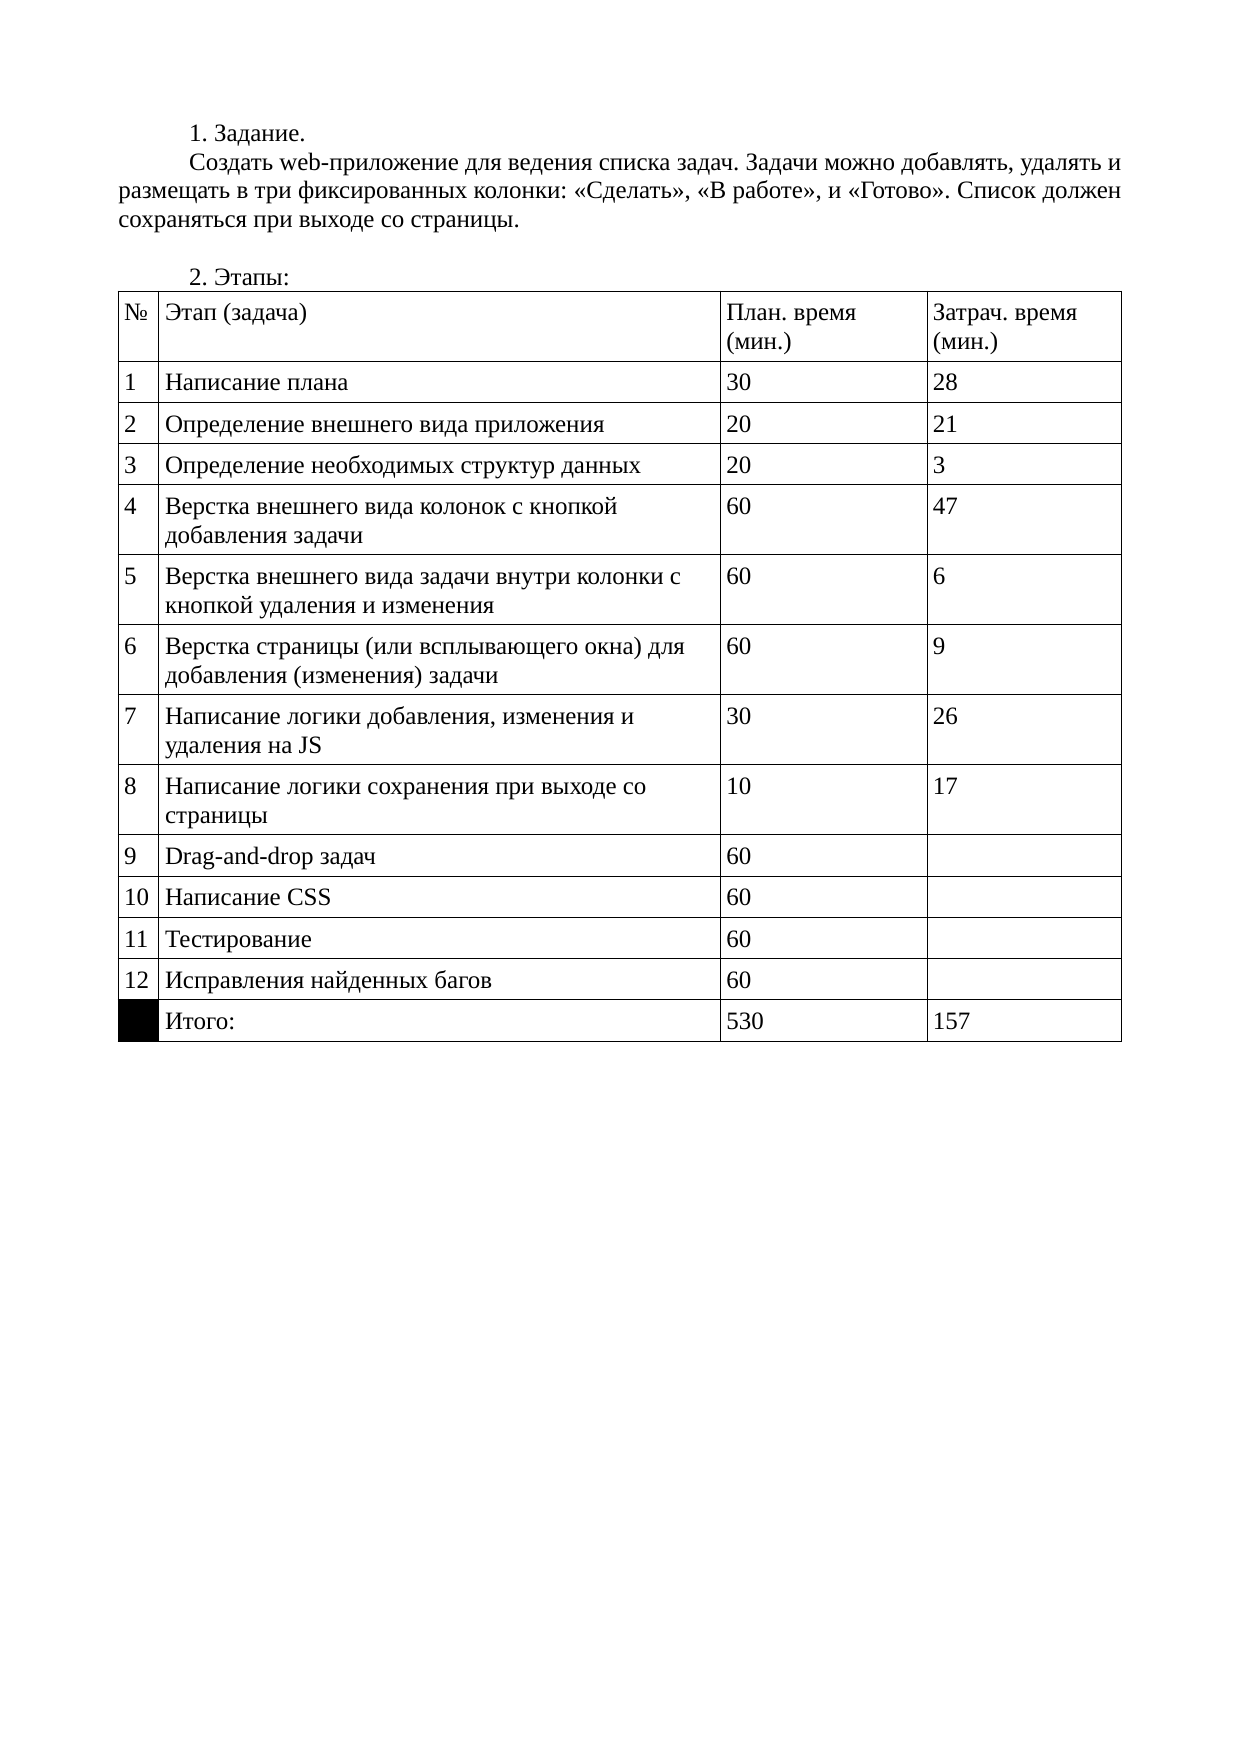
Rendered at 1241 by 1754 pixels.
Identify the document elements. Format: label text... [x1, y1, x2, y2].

table_header План. время (мин.) [721, 292, 927, 361]
table_cell [928, 959, 1121, 999]
table_cell 60 [721, 485, 927, 554]
table_cell 9 [119, 835, 158, 876]
table_cell 60 [721, 959, 927, 999]
table_cell Написание плана [159, 362, 720, 402]
table_cell 17 [928, 765, 1121, 834]
table_cell 26 [928, 695, 1121, 764]
table_cell 8 [119, 765, 158, 834]
table_cell 30 [721, 695, 927, 764]
table_cell Тестирование [159, 918, 720, 958]
table_cell Написание логики добавления, изменения и удаления на JS [159, 695, 720, 764]
table_cell 530 [721, 1000, 927, 1041]
table_cell 7 [119, 695, 158, 764]
table_cell Верстка страницы (или всплывающего окна) для добавления (изменения) задачи [159, 625, 720, 694]
text Создать web-приложение для ведения списка задач. Задачи можно добавлять, удалять и размещать в три фиксированных колонки: «Сделать», «В работе», и «Готово». Список должен сохраняться при выходе со страницы. [118, 147, 1122, 233]
table_cell 60 [721, 625, 927, 694]
text 1. Задание. [118, 118, 1122, 147]
table_cell 10 [119, 877, 158, 917]
table_cell Drag-and-drop задач [159, 835, 720, 876]
table_cell 20 [721, 403, 927, 443]
table_cell [928, 918, 1121, 958]
table_cell 3 [119, 444, 158, 484]
table_cell 11 [119, 918, 158, 958]
table_cell 47 [928, 485, 1121, 554]
table_cell 28 [928, 362, 1121, 402]
table_cell Определение внешнего вида приложения [159, 403, 720, 443]
table_cell 12 [119, 959, 158, 999]
table_cell 4 [119, 485, 158, 554]
table_cell 60 [721, 835, 927, 876]
table_cell 10 [721, 765, 927, 834]
table_cell Написание логики сохранения при выходе со страницы [159, 765, 720, 834]
table_cell Исправления найденных багов [159, 959, 720, 999]
table_cell 9 [928, 625, 1121, 694]
table_header № [119, 292, 158, 361]
table_cell 3 [928, 444, 1121, 484]
table_cell 60 [721, 918, 927, 958]
table_cell 6 [928, 555, 1121, 624]
table_cell 60 [721, 877, 927, 917]
table_cell Итого: [159, 1000, 720, 1041]
table_cell [928, 877, 1121, 917]
table_cell 6 [119, 625, 158, 694]
table_cell Определение необходимых структур данных [159, 444, 720, 484]
table_header Этап (задача) [159, 292, 720, 361]
table_cell [928, 835, 1121, 876]
table_cell 21 [928, 403, 1121, 443]
table_cell 2 [119, 403, 158, 443]
table_cell Верстка внешнего вида колонок с кнопкой добавления задачи [159, 485, 720, 554]
table_cell 30 [721, 362, 927, 402]
table_header Затрач. время (мин.) [928, 292, 1121, 361]
text 2. Этапы: [118, 262, 1122, 291]
table_cell 1 [119, 362, 158, 402]
table_cell Написание CSS [159, 877, 720, 917]
table_cell [119, 1000, 158, 1041]
table_cell 20 [721, 444, 927, 484]
table_cell 5 [119, 555, 158, 624]
table_cell 157 [928, 1000, 1121, 1041]
table_cell Верстка внешнего вида задачи внутри колонки с кнопкой удаления и изменения [159, 555, 720, 624]
table_cell 60 [721, 555, 927, 624]
